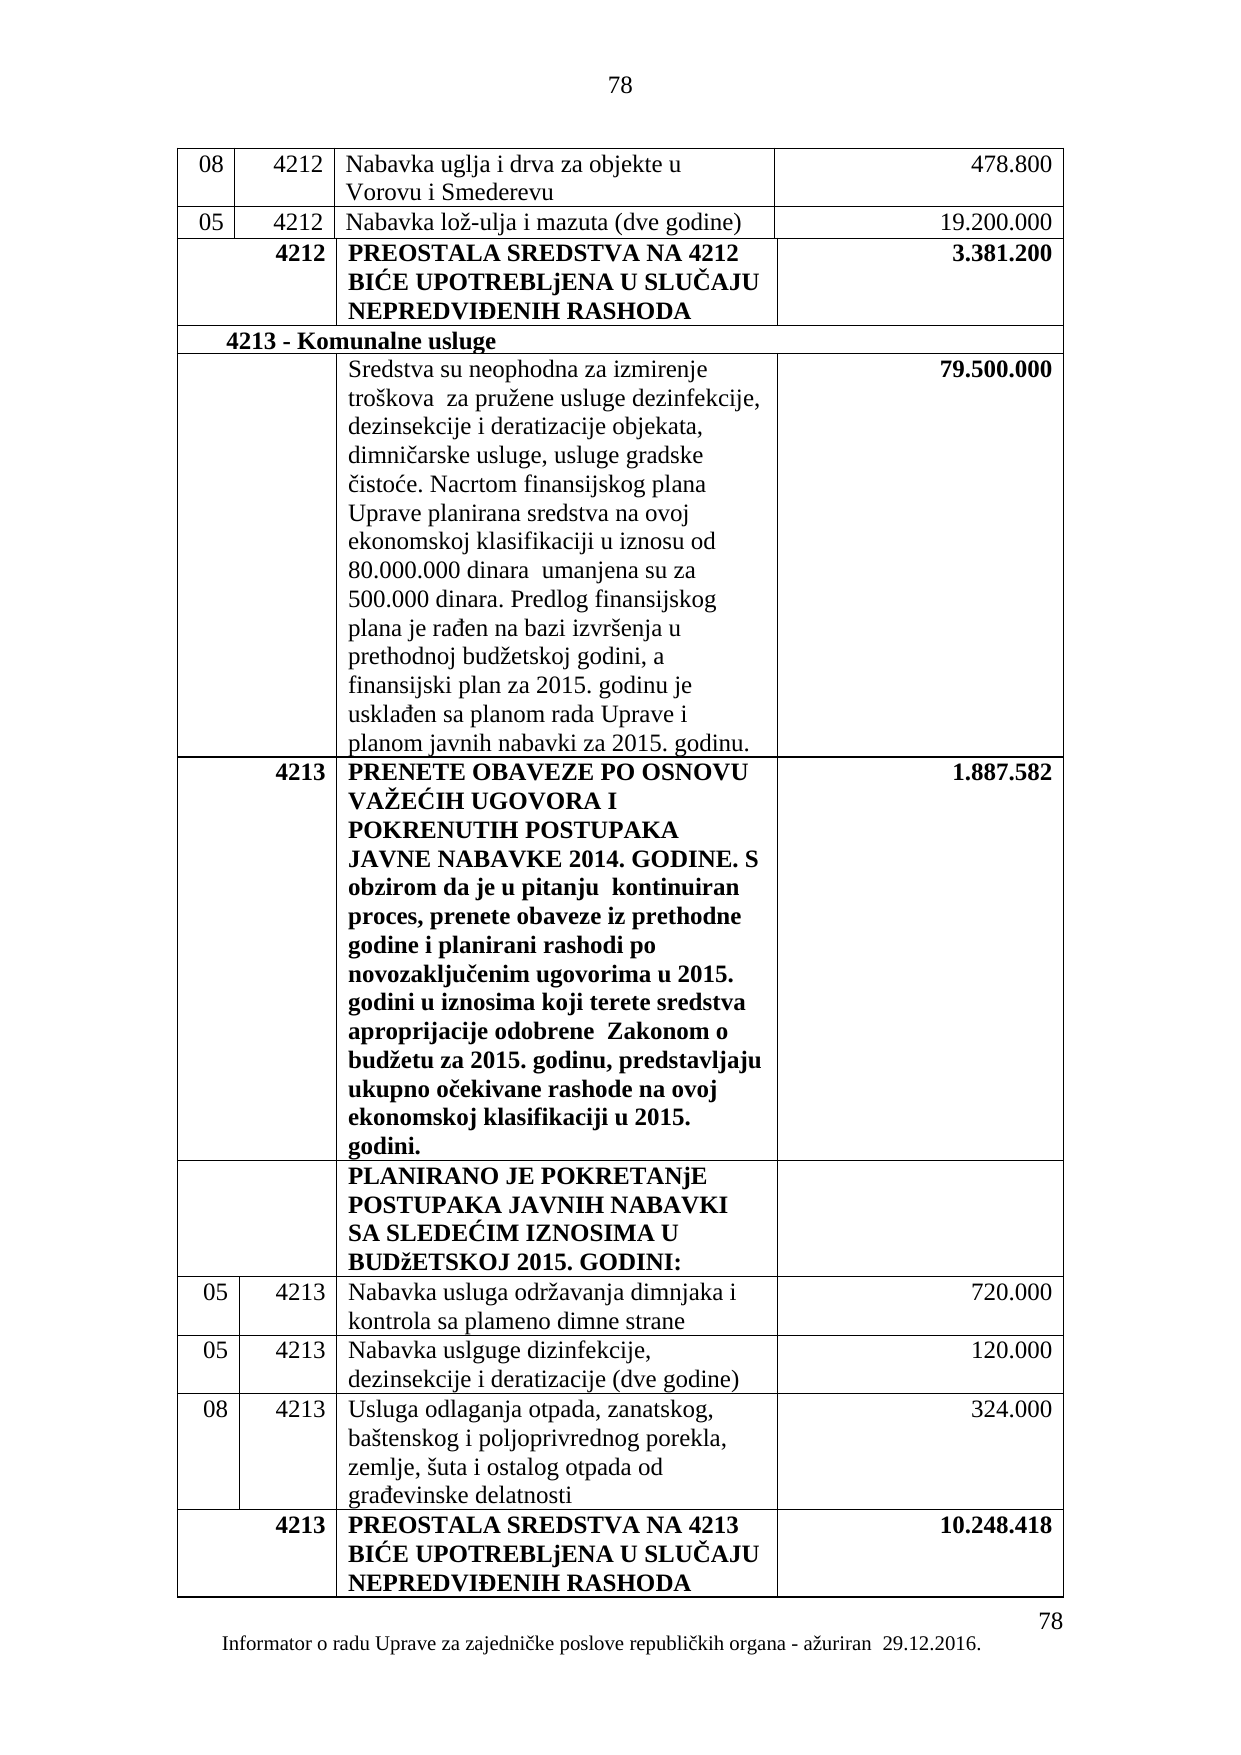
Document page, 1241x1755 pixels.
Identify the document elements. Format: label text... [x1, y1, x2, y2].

table_cell 4213 [178, 758, 336, 1160]
table_cell Nabavka uslguge dizinfekcije, dezinsekcije i deratizacije (dve godine) [337, 1336, 777, 1393]
table_cell 4212 [235, 207, 334, 237]
table_cell 4213 [240, 1394, 336, 1509]
table_cell 05 [178, 207, 234, 237]
table_cell 4213 [240, 1336, 336, 1393]
table_cell [778, 1161, 1063, 1276]
table_cell 10.248.418 [778, 1510, 1063, 1596]
table_cell PREOSTALA SREDSTVA NA 4213 BIĆE UPOTREBLjENA U SLUČAJU NEPREDVIĐENIH RASHODA [337, 1510, 777, 1596]
table_cell [178, 354, 336, 756]
table_cell Nabavka usluga održavanja dimnjaka i kontrola sa plameno dimne strane [337, 1277, 777, 1334]
table_cell 120.000 [778, 1336, 1063, 1393]
table_cell [178, 1161, 336, 1276]
table_cell PREOSTALA SREDSTVA NA 4212 BIĆE UPOTREBLjENA U SLUČAJU NEPREDVIĐENIH RASHODA [337, 239, 777, 325]
table_cell Nabavka lož-ulјa i mazuta (dve godine) [335, 207, 774, 237]
table_cell PLANIRANO JE POKRETANјE POSTUPAKA JAVNIH NABAVKI SA SLEDEĆIM IZNOSIMA U BUDžETSKOJ 2015. GODINI: [337, 1161, 777, 1276]
table_cell 4212 [235, 149, 334, 206]
table_cell 4212 [178, 239, 336, 325]
table_cell Sredstva su neophodna za izmirenje troškova za pružene usluge dezinfekcije, dezinsekcije i deratizacije objekata, dimničarske usluge, usluge gradske čistoće. Nacrtom finansijskog plana Uprave planirana sredstva na ovoj ekonomskoj klasifikaciji u iznosu od 80.000.000 dinara umanjena su za 500.000 dinara. Predlog finansijskog plana je rađen na bazi izvršenja u prethodnoj budžetskoj godini, a finansijski plan za 2015. godinu je usklađen sa planom rada Uprave i planom javnih nabavki za 2015. godinu. [337, 354, 777, 756]
table_cell 4213 [178, 1510, 336, 1596]
table_cell 324.000 [778, 1394, 1063, 1509]
table_cell 19.200.000 [775, 207, 1063, 237]
table_cell Nabavka uglјa i drva za objekte u Vorovu i Smederevu [335, 149, 774, 206]
table_cell 720.000 [778, 1277, 1063, 1334]
table_cell 4213 - Komunalne usluge [178, 326, 1063, 353]
table_cell PRENETE OBAVEZE PO OSNOVU VAŽEĆIH UGOVORA I POKRENUTIH POSTUPAKA JAVNE NABAVKE 2014. GODINE. S obzirom da je u pitanju kontinuiran proces, prenete obaveze iz prethodne godine i planirani rashodi po novozaklјučenim ugovorima u 2015. godini u iznosima koji terete sredstva aproprijacije odobrene Zakonom o budžetu za 2015. godinu, predstavlјaju ukupno očekivane rashode na ovoj ekonomskoj klasifikaciji u 2015. godini. [337, 758, 777, 1160]
table_cell 05 [178, 1336, 239, 1393]
table_cell Usluga odlaganja otpada, zanatskog, baštenskog i polјoprivrednog porekla, zemlјe, šuta i ostalog otpada od građevinske delatnosti [337, 1394, 777, 1509]
table_cell 478.800 [775, 149, 1063, 206]
table_cell 79.500.000 [778, 354, 1063, 756]
table_cell 3.381.200 [778, 239, 1063, 325]
table_cell 1.887.582 [778, 758, 1063, 1160]
table_cell 05 [178, 1277, 239, 1334]
table_cell 4213 [240, 1277, 336, 1334]
table_cell 08 [178, 149, 234, 206]
table_cell 08 [178, 1394, 239, 1509]
